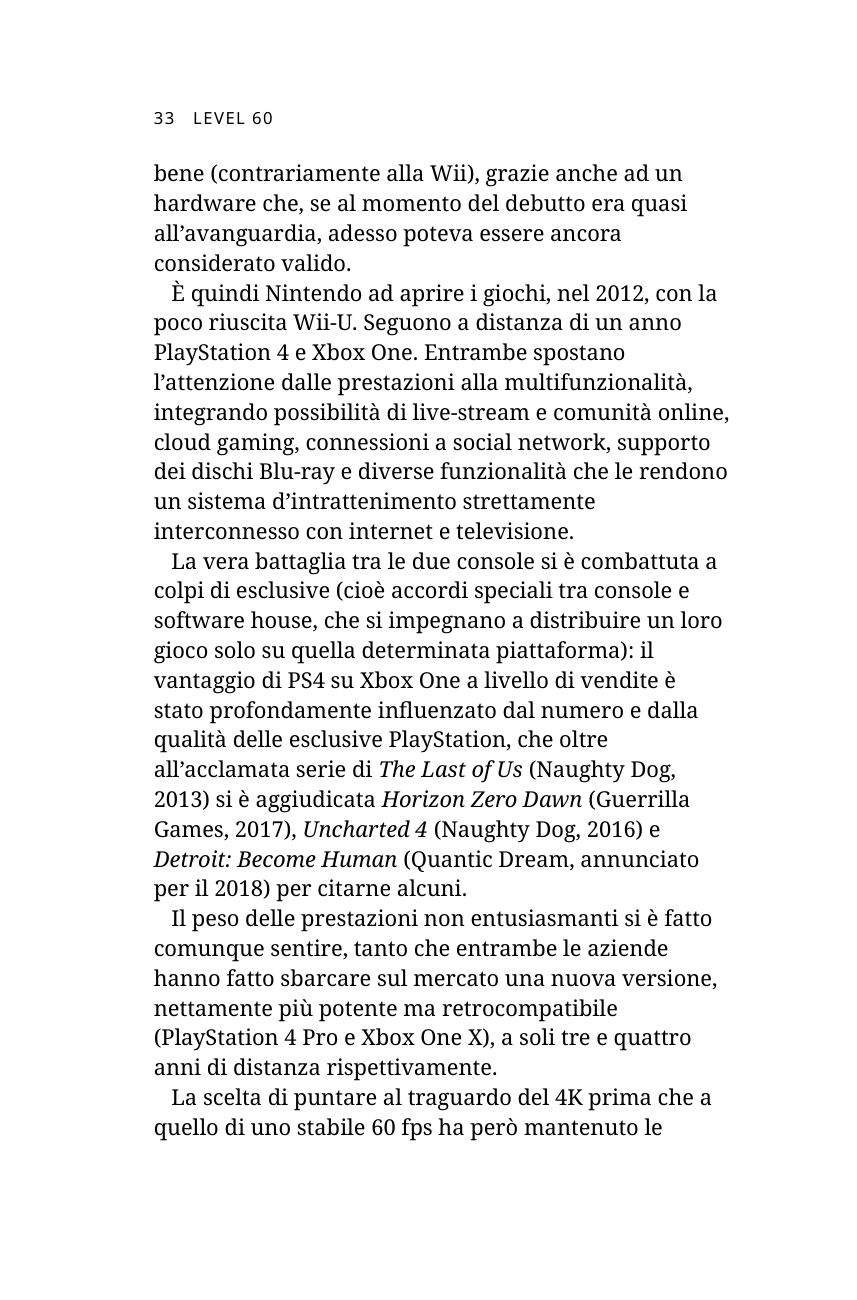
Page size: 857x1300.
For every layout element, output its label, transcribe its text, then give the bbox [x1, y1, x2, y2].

text È quindi Nintendo ad aprire i giochi, nel 2012, con la poco riuscita Wii-U. Seguono a distanza di un anno PlayStation 4 e Xbox One. Entrambe spostano l’attenzione dalle prestazioni alla multifunzionalità, integrando possibilità di live-stream e comunità online, cloud gaming, connessioni a social network, supporto dei dischi Blu-ray e diverse funzionalità che le rendono un sistema d’intrattenimento strettamente interconnesso con internet e televisione. [153, 278, 732, 546]
text La scelta di puntare al traguardo del 4K prima che a quello di uno stabile 60 fps ha però mantenuto le [153, 1082, 732, 1142]
text bene (contrariamente alla Wii), grazie anche ad un hardware che, se al momento del debutto era quasi all’avanguardia, adesso poteva essere ancora considerato valido. [153, 158, 732, 278]
text Il peso delle prestazioni non entusiasmanti si è fatto comunque sentire, tanto che entrambe le aziende hanno fatto sbarcare sul mercato una nuova versione, nettamente più potente ma retrocompatibile (PlayStation 4 Pro e Xbox One X), a soli tre e quattro anni di distanza rispettivamente. [153, 903, 732, 1082]
text La vera battaglia tra le due console si è combattuta a colpi di esclusive (cioè accordi speciali tra console e software house, che si impegnano a distribuire un loro gioco solo su quella determinata piattaforma): il vantaggio di PS4 su Xbox One a livello di vendite è stato profondamente influenzato dal numero e dalla qualità delle esclusive PlayStation, che oltre all’acclamata serie di The Last of Us (Naughty Dog, 2013) si è aggiudicata Horizon Zero Dawn (Guerrilla Games, 2017), Uncharted 4 (Naughty Dog, 2016) e Detroit: Become Human (Quantic Dream, annunciato per il 2018) per citarne alcuni. [153, 546, 732, 903]
